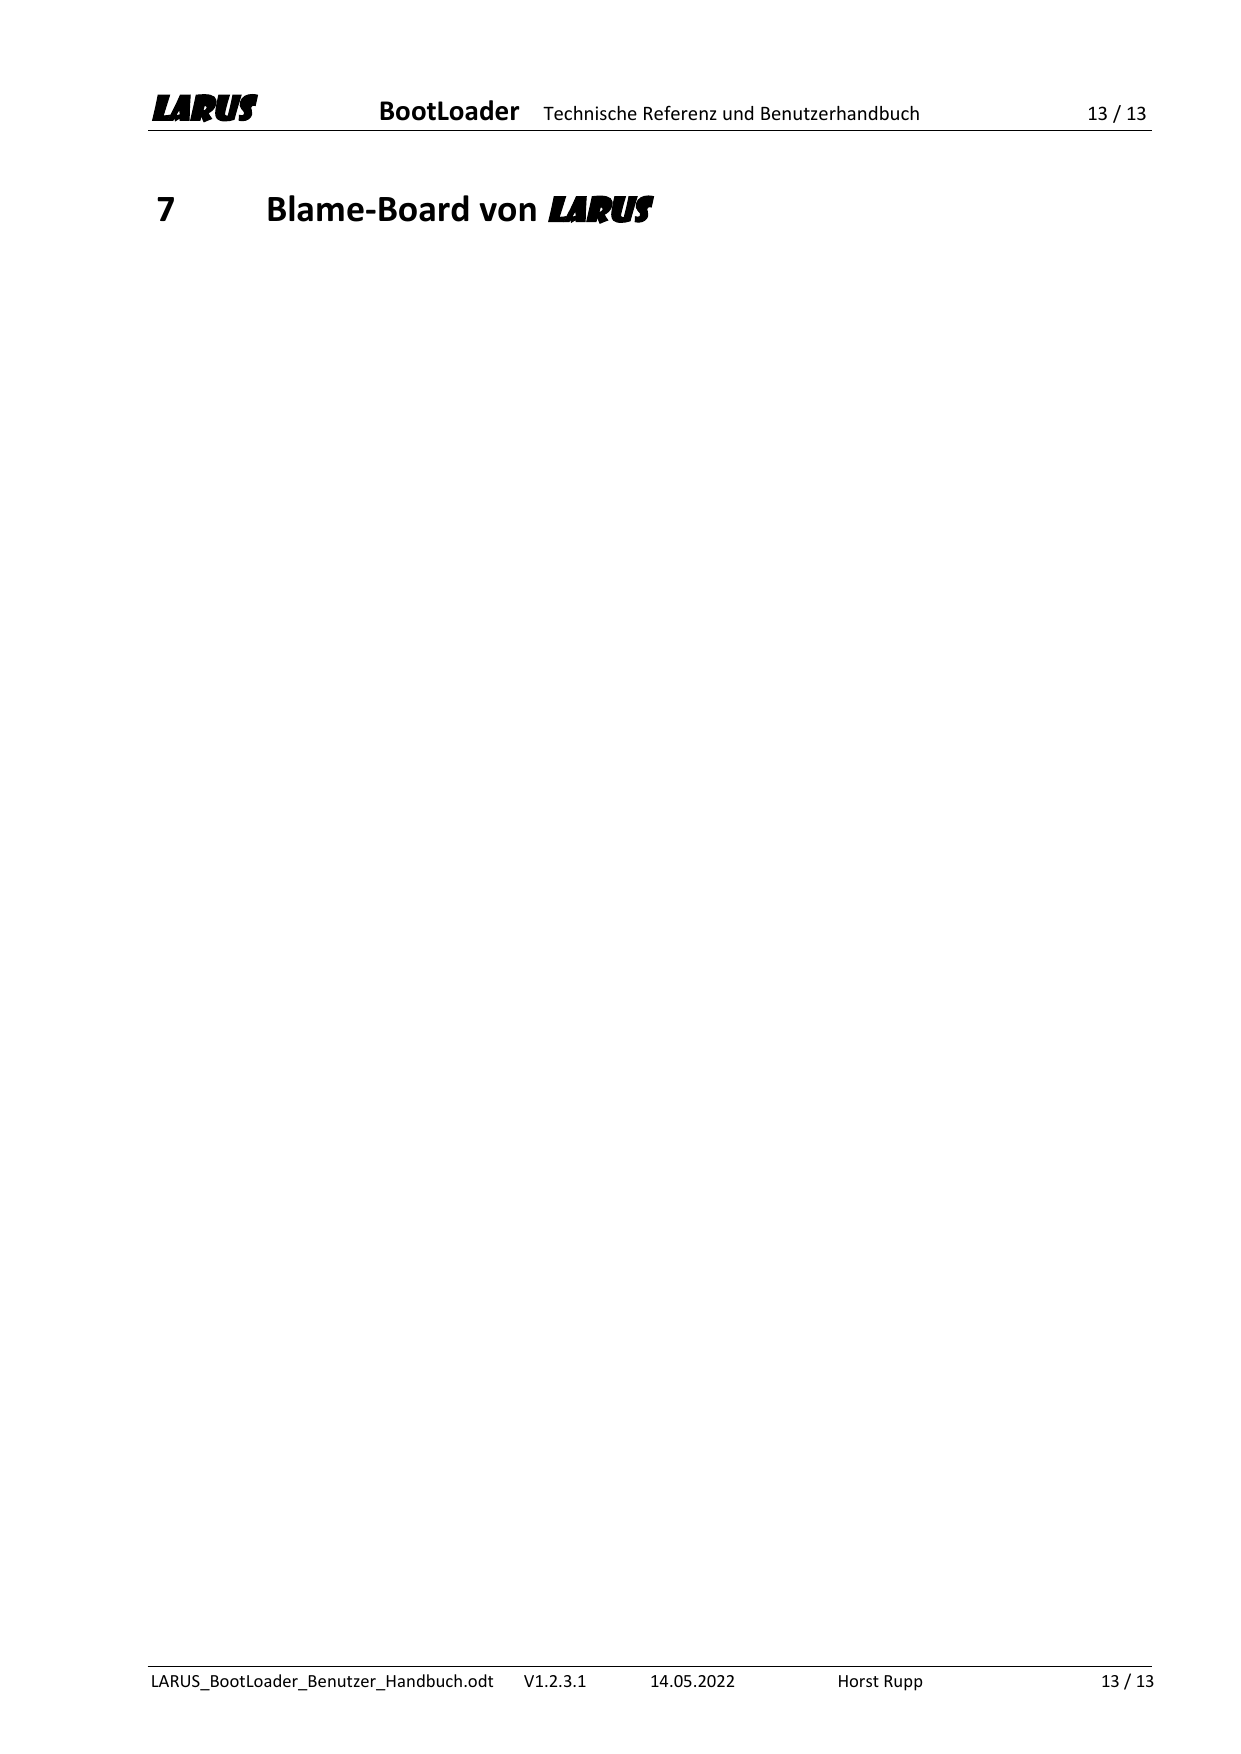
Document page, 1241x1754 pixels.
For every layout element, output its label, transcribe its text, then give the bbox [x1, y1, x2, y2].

subtitle Blame-Board von LARUS [148, 185, 1128, 231]
